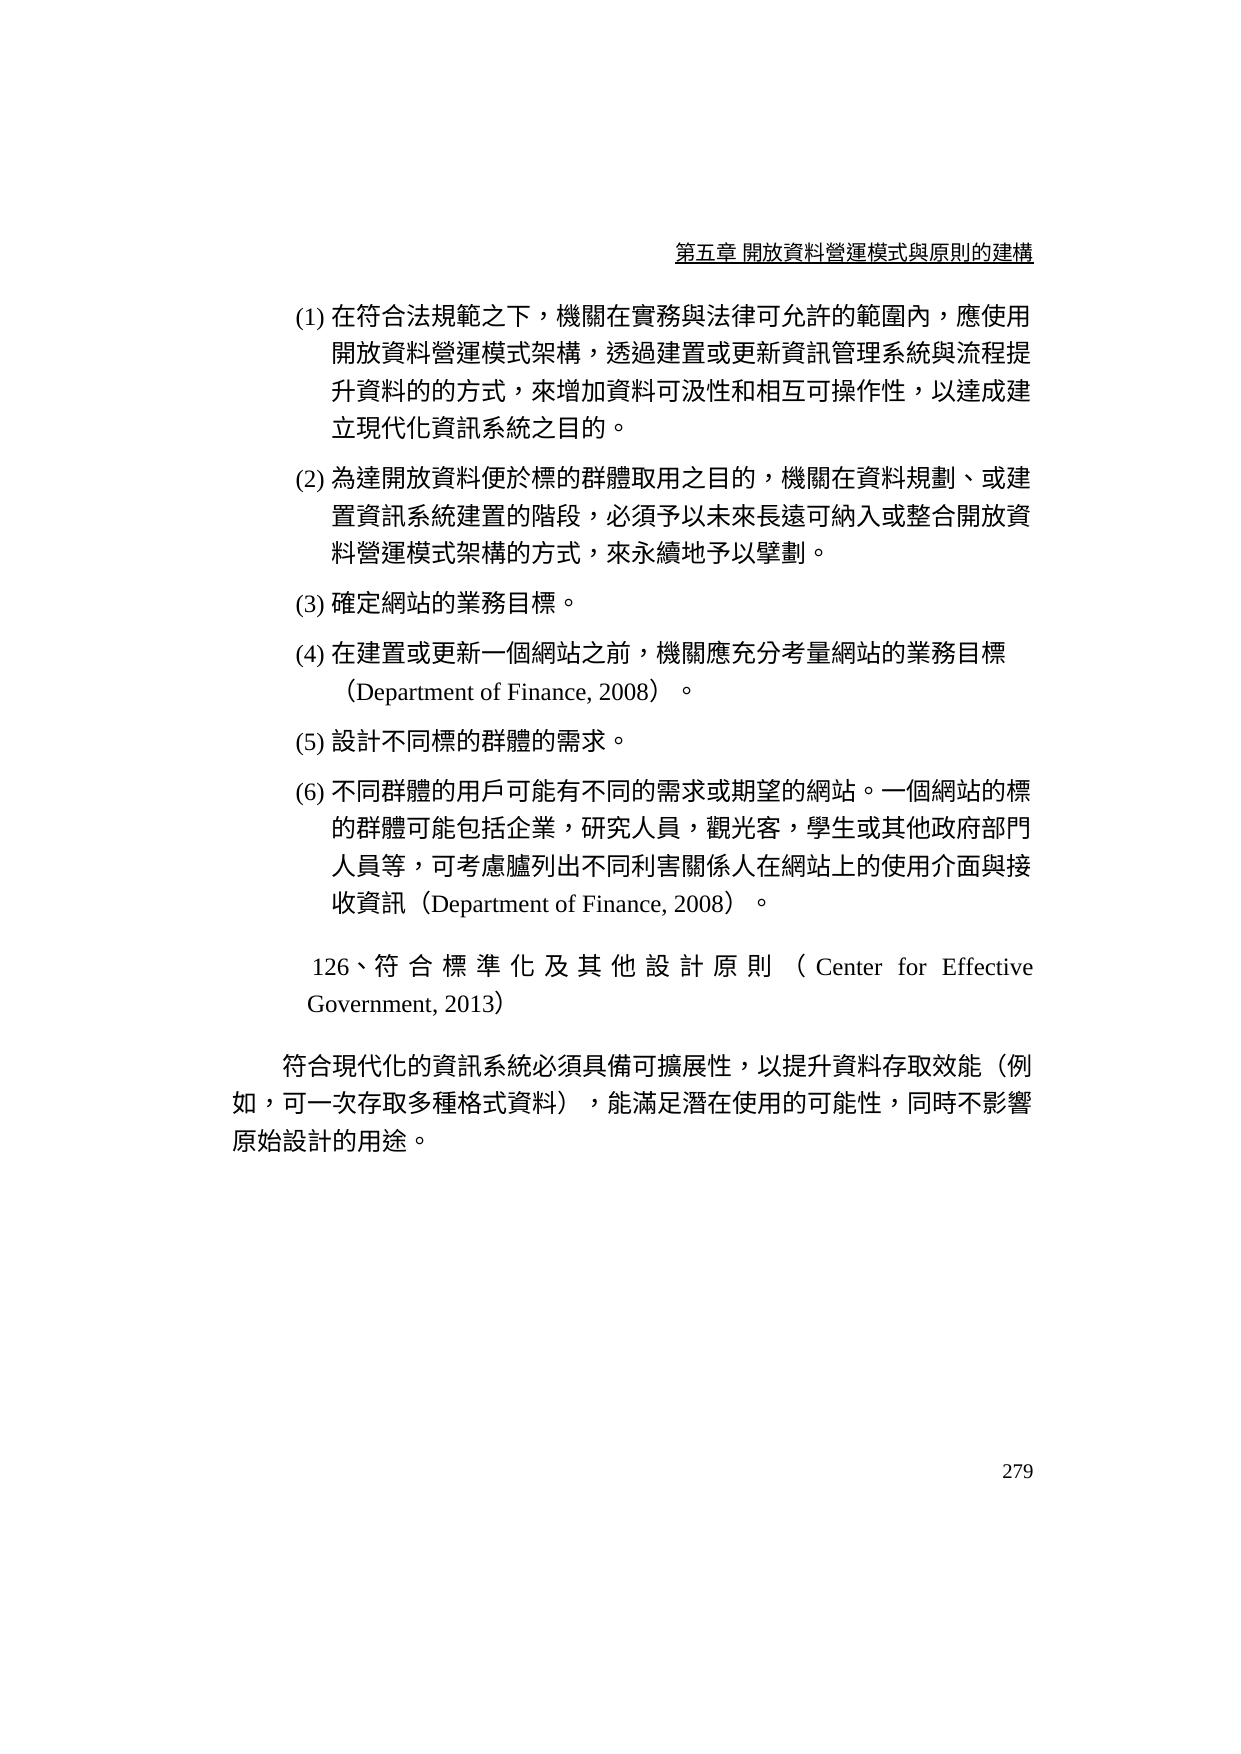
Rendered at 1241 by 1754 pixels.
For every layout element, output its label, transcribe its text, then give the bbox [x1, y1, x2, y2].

list 在建置或更新一個網站之前，機關應充分考量網站的業務目標（Department of Finance, 2008）。 [295, 633, 1033, 708]
list 符合標準化及其他設計原則（Center for Effective Government, 2013） [257, 945, 1033, 1020]
list 在符合法規範之下，機關在實務與法律可允許的範圍內，應使用開放資料營運模式架構，透過建置或更新資訊管理系統與流程提升資料的的方式，來增加資料可汲性和相互可操作性，以達成建立現代化資訊系統之目的。 [295, 295, 1033, 445]
list 確定網站的業務目標。 [295, 583, 1033, 620]
list 為達開放資料便於標的群體取用之目的，機關在資料規劃、或建置資訊系統建置的階段，必須予以未來長遠可納入或整合開放資料營運模式架構的方式，來永續地予以擘劃。 [295, 458, 1033, 570]
list 設計不同標的群體的需求。 [295, 720, 1033, 758]
text 符合現代化的資訊系統必須具備可擴展性，以提升資料存取效能（例如，可一次存取多種格式資料），能滿足潛在使用的可能性，同時不影響原始設計的用途。 [232, 1045, 1033, 1158]
list 不同群體的用戶可能有不同的需求或期望的網站。一個網站的標的群體可能包括企業，研究人員，觀光客，學生或其他政府部門人員等，可考慮臚列出不同利害關係人在網站上的使用介面與接收資訊（Department of Finance, 2008）。 [295, 770, 1033, 920]
